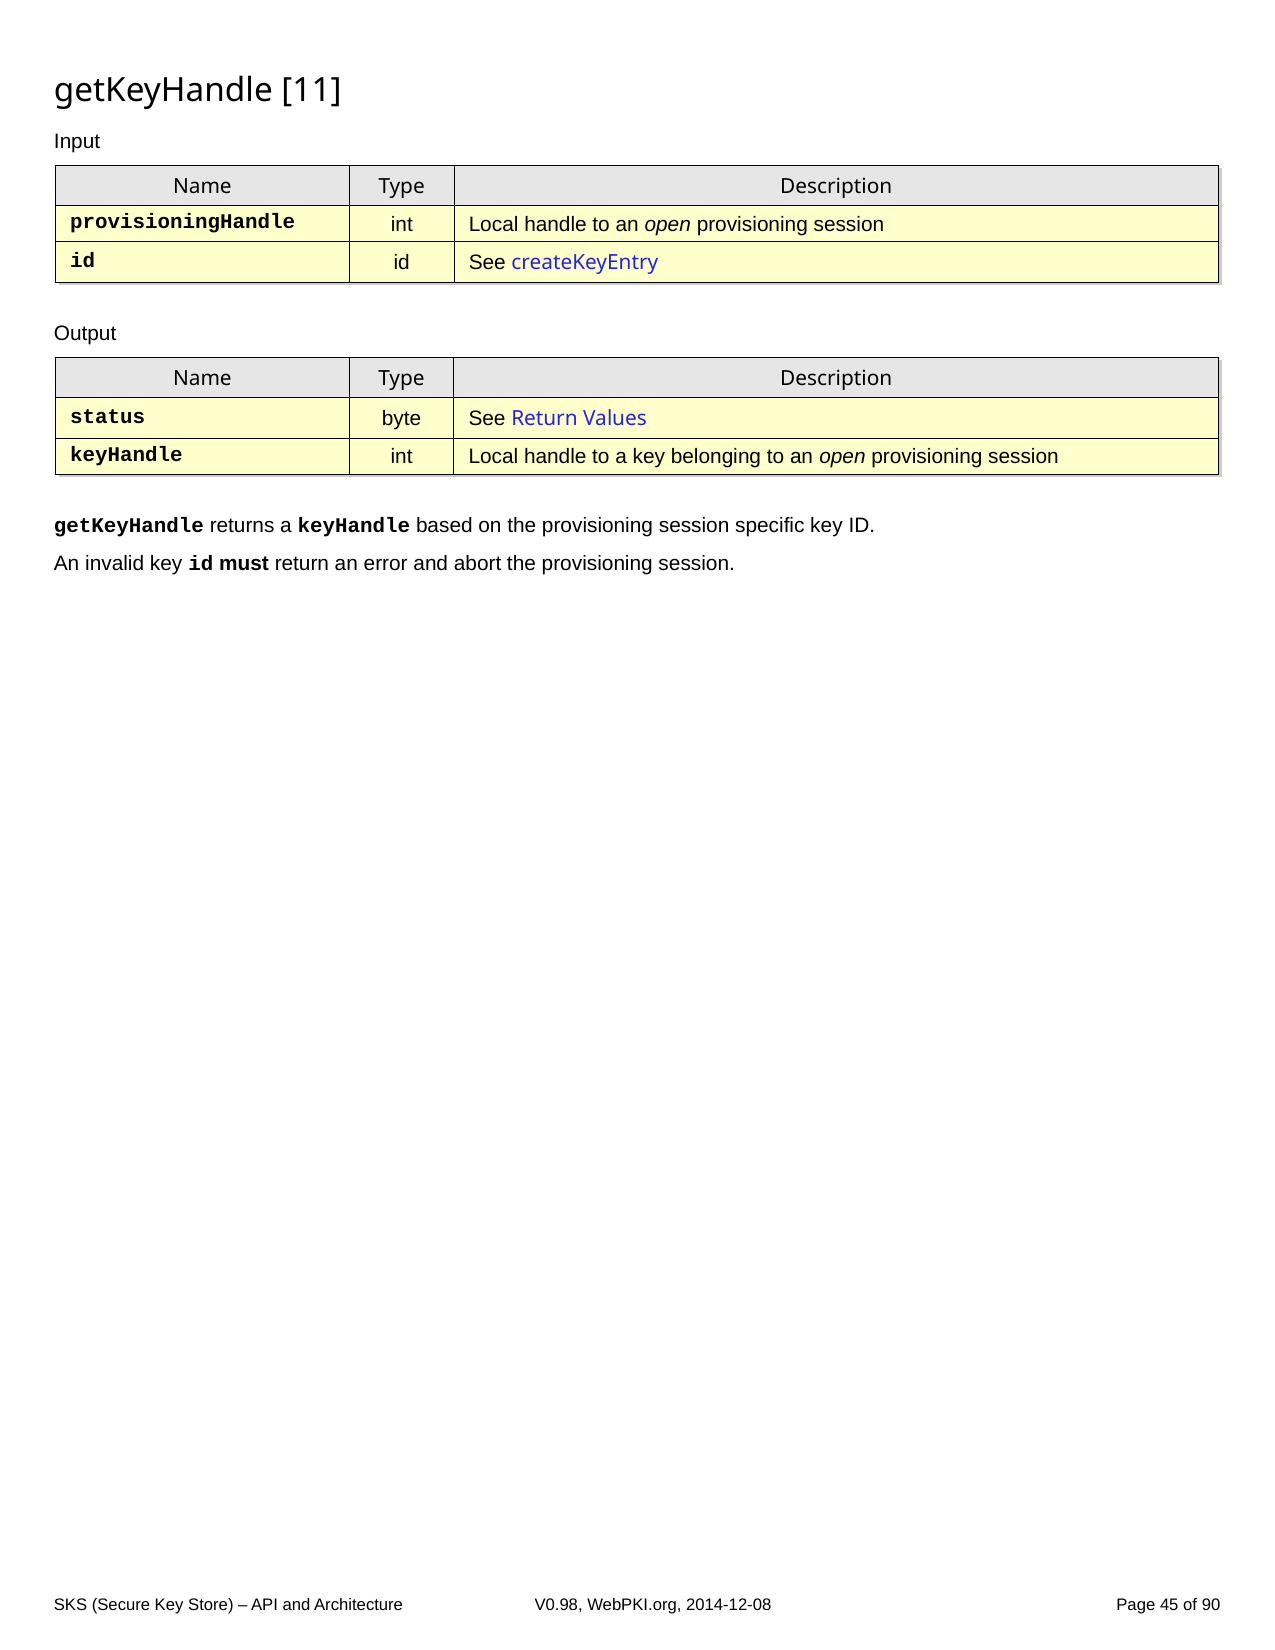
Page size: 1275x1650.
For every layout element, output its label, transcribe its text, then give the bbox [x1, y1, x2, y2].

table_cell int [350, 439, 453, 473]
table_cell id [350, 242, 454, 282]
text An invalid key id must return an error and abort the provisioning session. [54, 551, 1221, 576]
table_cell id [56, 242, 349, 282]
table_cell Local handle to an open provisioning session [455, 206, 1218, 241]
table_header Name [56, 358, 349, 397]
subtitle getKeyHandle [11] [54, 66, 1221, 111]
table_header Description [454, 358, 1218, 397]
table_header Description [455, 166, 1218, 205]
table_header Type [350, 358, 453, 397]
table_cell keyHandle [56, 439, 349, 473]
table_cell provisioningHandle [56, 206, 349, 241]
table_cell status [56, 398, 349, 438]
text Output [54, 321, 1221, 345]
table_cell See Return Values [454, 398, 1218, 438]
table_cell byte [350, 398, 453, 438]
table_header Name [56, 166, 349, 205]
table_cell See createKeyEntry [455, 242, 1218, 282]
text getKeyHandle returns a keyHandle based on the provisioning session specific key ID. [54, 513, 1221, 539]
text Input [54, 129, 1221, 153]
table_cell int [350, 206, 454, 241]
table_cell Local handle to a key belonging to an open provisioning session [454, 439, 1218, 473]
table_header Type [350, 166, 454, 205]
